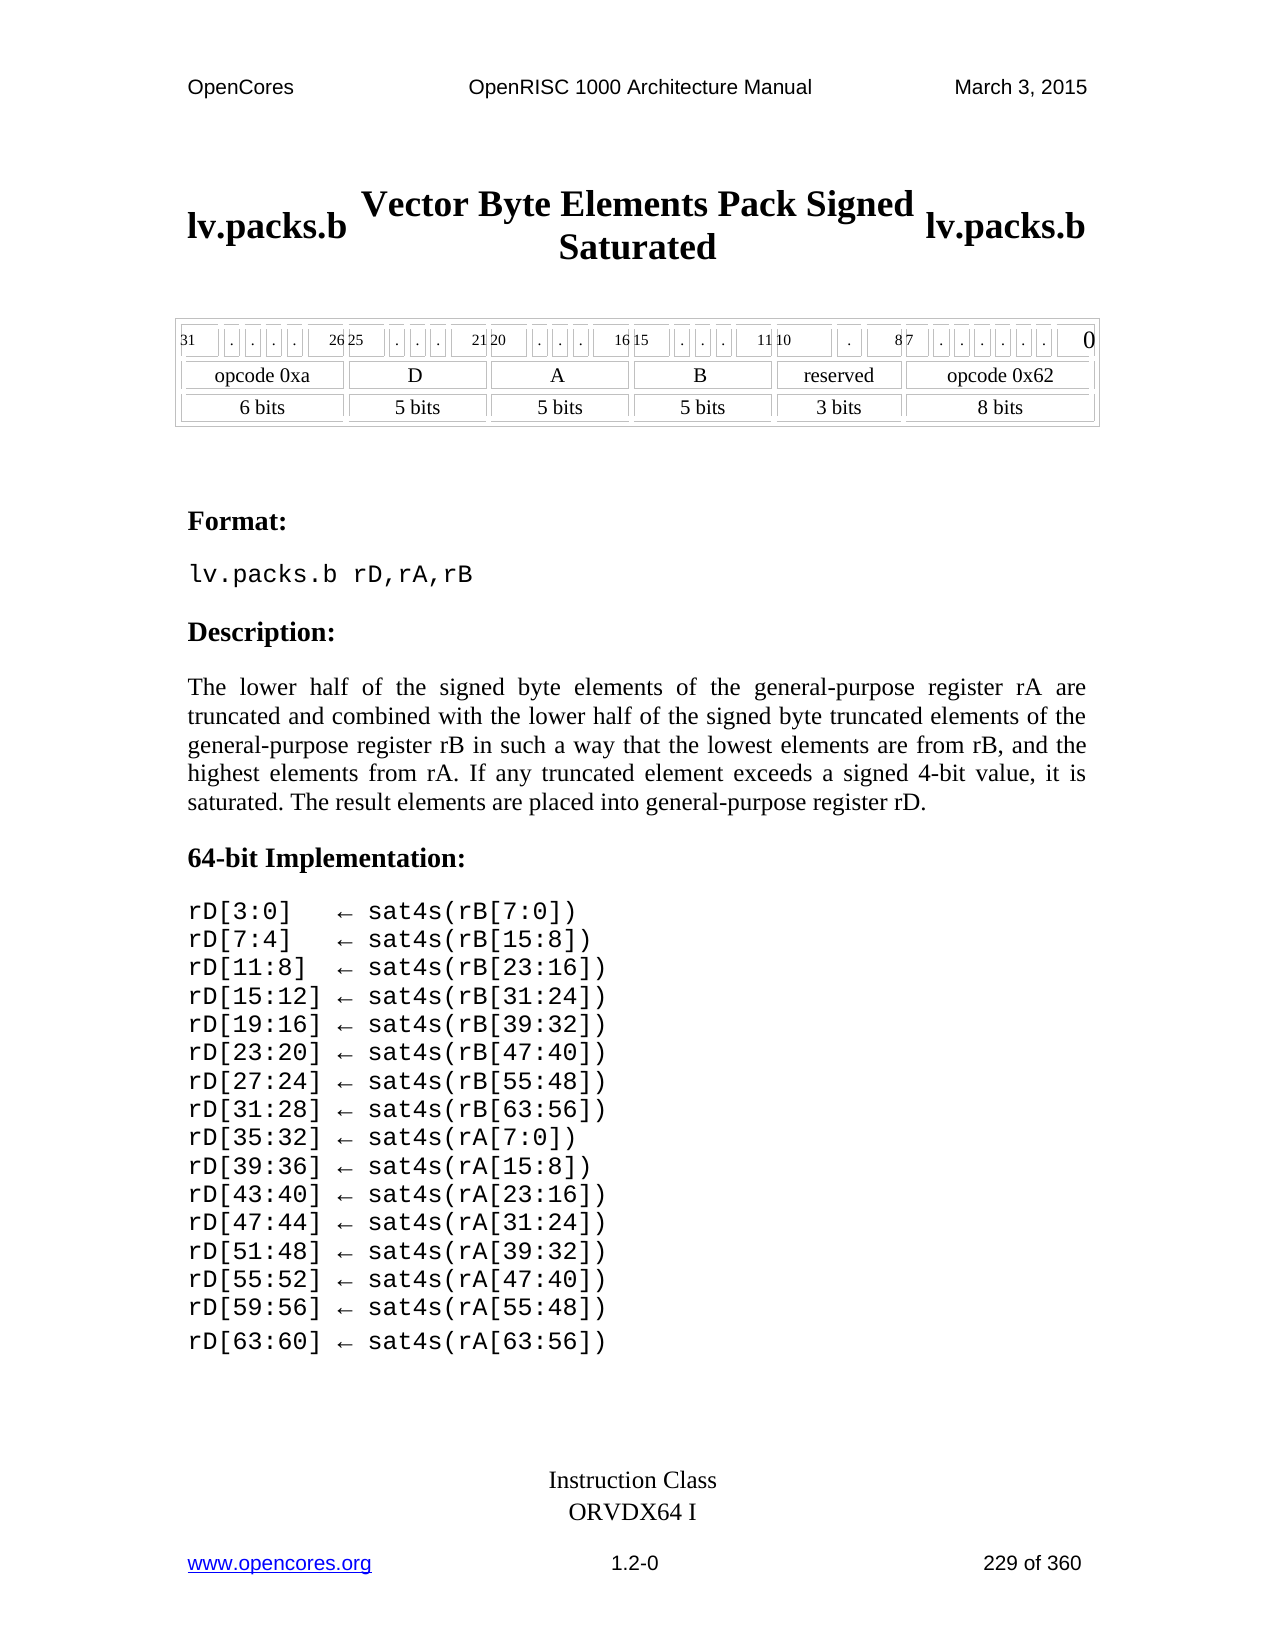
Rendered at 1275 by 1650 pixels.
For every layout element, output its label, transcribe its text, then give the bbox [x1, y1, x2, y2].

text rD[3:0] ← sat4s(rB[7:0]) rD[7:4] ← sat4s(rB[15:8]) rD[11:8] ← sat4s(rB[23:16]) rD[15:12] ← sat4s(rB[31:24]) rD[19:16] ← sat4s(rB[39:32]) rD[23:20] ← sat4s(rB[47:40]) rD[27:24] ← sat4s(rB[55:48]) rD[31:28] ← sat4s(rB[63:56]) rD[35:32] ← sat4s(rA[7:0]) rD[39:36] ← sat4s(rA[15:8]) rD[43:40] ← sat4s(rA[23:16]) rD[47:44] ← sat4s(rA[31:24]) rD[51:48] ← sat4s(rA[39:32]) rD[55:52] ← sat4s(rA[47:40]) rD[59:56] ← sat4s(rA[55:48]) rD[63:60] ← sat4s(rA[63:56]) [187, 898, 1087, 1357]
text Format: [187, 504, 1087, 536]
text lv.packs.b rD,rA,rB [187, 561, 1087, 590]
text Description: [187, 615, 1087, 647]
text 64-bit Implementation: [187, 841, 1087, 873]
text The lower half of the signed byte elements of the general-purpose register rA are truncated and combined with the lower half of the signed byte truncated elements of the general-purpose register rB in such a way that the lowest elements are from rB, and the highest elements from rA. If any truncated element exceeds a signed 4-bit value, it is saturated. The result elements are placed into general-purpose register rD. [187, 672, 1087, 816]
